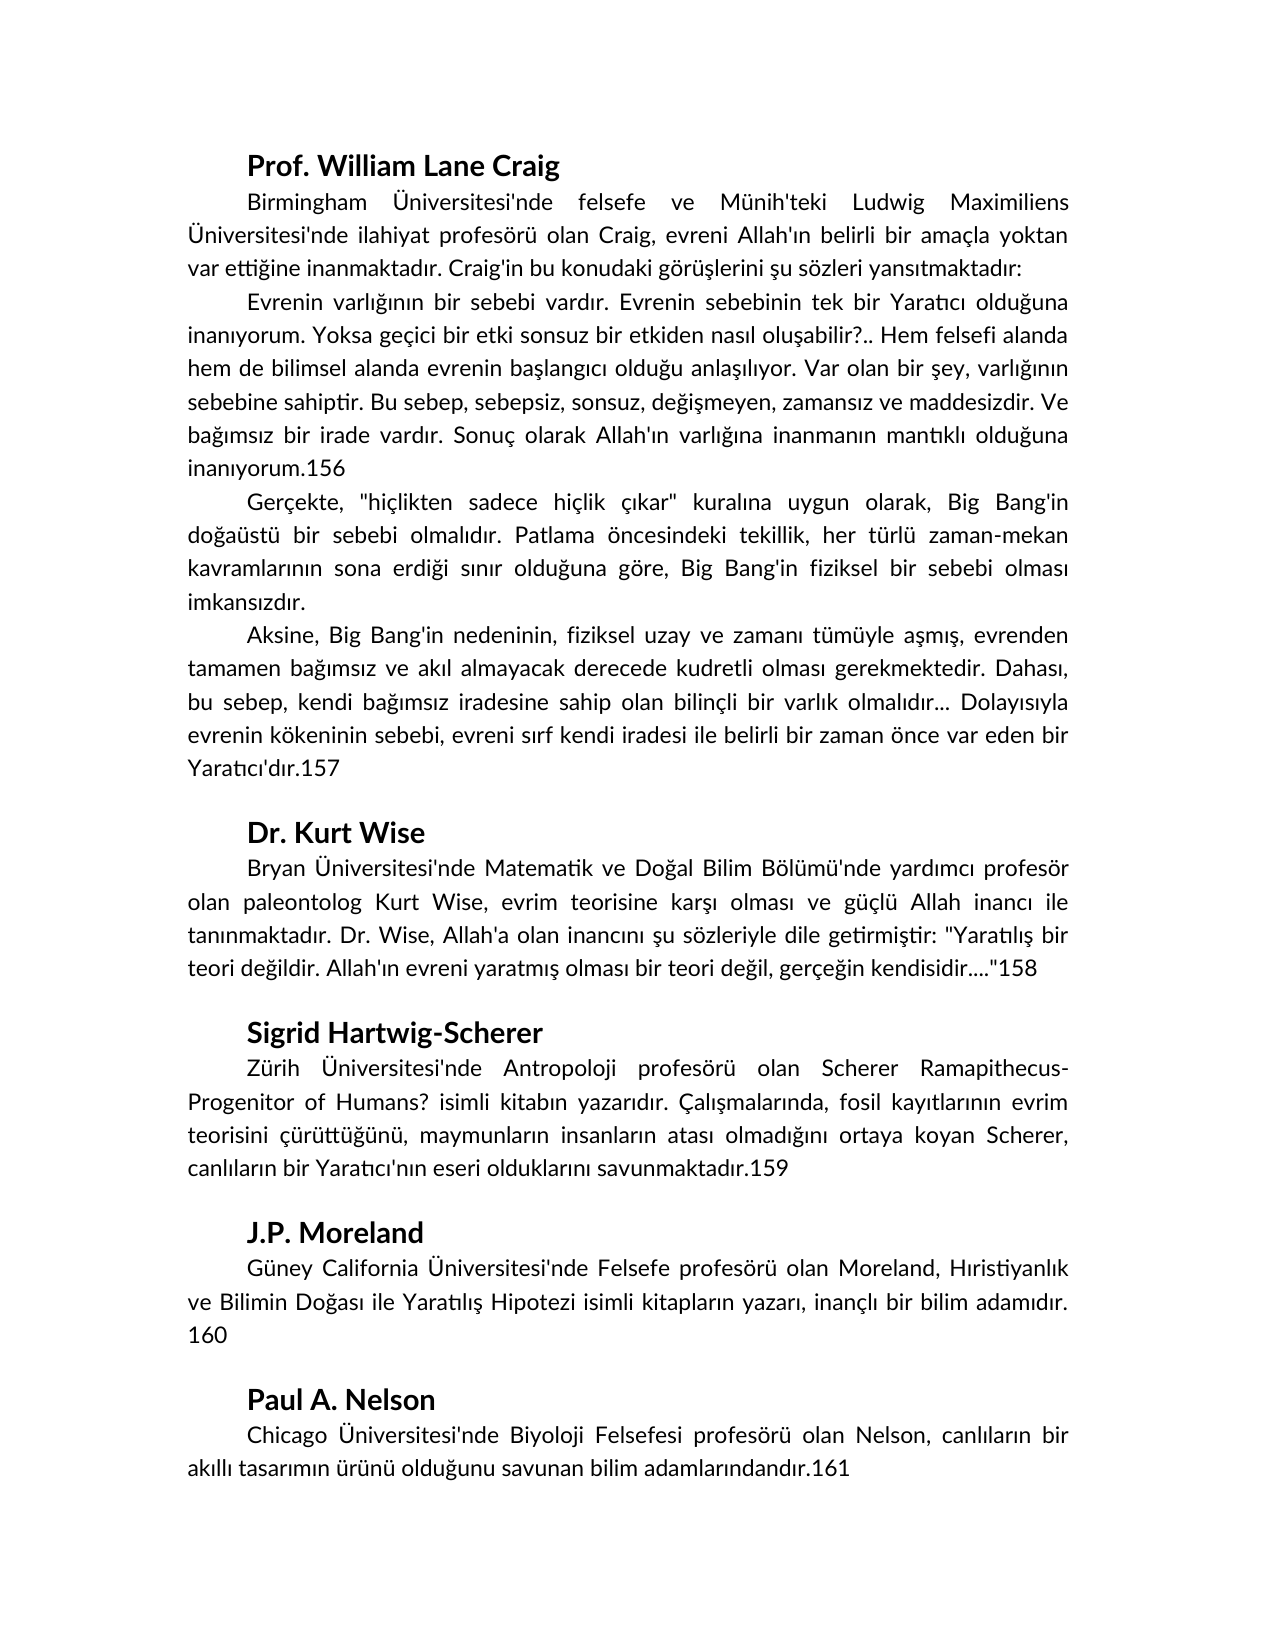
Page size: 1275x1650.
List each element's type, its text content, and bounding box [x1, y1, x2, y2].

text Sigrid Hartwig-Scherer [187, 1017, 1070, 1050]
text Aksine, Big Bang'in nedeninin, fiziksel uzay ve zamanı tümüyle aşmış, evrenden tamamen bağımsız ve akıl almayacak derecede kudretli olması gerekmektedir. Dahası, bu sebep, kendi bağımsız iradesine sahip olan bilinçli bir varlık olmalıdır... Dolayısıyla evrenin kökeninin sebebi, evreni sırf kendi iradesi ile belirli bir zaman önce var eden bir Yaratıcı'dır.157 [187, 617, 1070, 783]
text Birmingham Üniversitesi'nde felsefe ve Münih'teki Ludwig Maximiliens Üniversitesi'nde ilahiyat profesörü olan Craig, evreni Allah'ın belirli bir amaçla yoktan var ettiğine inanmaktadır. Craig'in bu konudaki görüşlerini şu sözleri yansıtmaktadır: [187, 183, 1070, 283]
text Dr. Kurt Wise [187, 817, 1070, 850]
text Chicago Üniversitesi'nde Biyoloji Felsefesi profesörü olan Nelson, canlıların bir akıllı tasarımın ürünü olduğunu savunan bilim adamlarındandır.161 [187, 1417, 1070, 1483]
text J.P. Moreland [187, 1217, 1070, 1250]
text Evrenin varlığının bir sebebi vardır. Evrenin sebebinin tek bir Yaratıcı olduğuna inanıyorum. Yoksa geçici bir etki sonsuz bir etkiden nasıl oluşabilir?.. Hem felsefi alanda hem de bilimsel alanda evrenin başlangıcı olduğu anlaşılıyor. Var olan bir şey, varlığının sebebine sahiptir. Bu sebep, sebepsiz, sonsuz, değişmeyen, zamansız ve maddesizdir. Ve bağımsız bir irade vardır. Sonuç olarak Allah'ın varlığına inanmanın mantıklı olduğuna inanıyorum.156 [187, 283, 1070, 483]
text Paul A. Nelson [187, 1383, 1070, 1417]
text Prof. William Lane Craig [187, 150, 1070, 183]
text Zürih Üniversitesi'nde Antropoloji profesörü olan Scherer Ramapithecus-Progenitor of Humans? isimli kitabın yazarıdır. Çalışmalarında, fosil kayıtlarının evrim teorisini çürüttüğünü, maymunların insanların atası olmadığını ortaya koyan Scherer, canlıların bir Yaratıcı'nın eseri olduklarını savunmaktadır.159 [187, 1050, 1070, 1183]
text Güney California Üniversitesi'nde Felsefe profesörü olan Moreland, Hıristiyanlık ve Bilimin Doğası ile Yaratılış Hipotezi isimli kitapların yazarı, inançlı bir bilim adamıdır. 160 [187, 1250, 1070, 1350]
text Bryan Üniversitesi'nde Matematik ve Doğal Bilim Bölümü'nde yardımcı profesör olan paleontolog Kurt Wise, evrim teorisine karşı olması ve güçlü Allah inancı ile tanınmaktadır. Dr. Wise, Allah'a olan inancını şu sözleriyle dile getirmiştir: "Yaratılış bir teori değildir. Allah'ın evreni yaratmış olması bir teori değil, gerçeğin kendisidir...."158 [187, 850, 1070, 983]
text Gerçekte, "hiçlikten sadece hiçlik çıkar" kuralına uygun olarak, Big Bang'in doğaüstü bir sebebi olmalıdır. Patlama öncesindeki tekillik, her türlü zaman-mekan kavramlarının sona erdiği sınır olduğuna göre, Big Bang'in fiziksel bir sebebi olması imkansızdır. [187, 483, 1070, 617]
